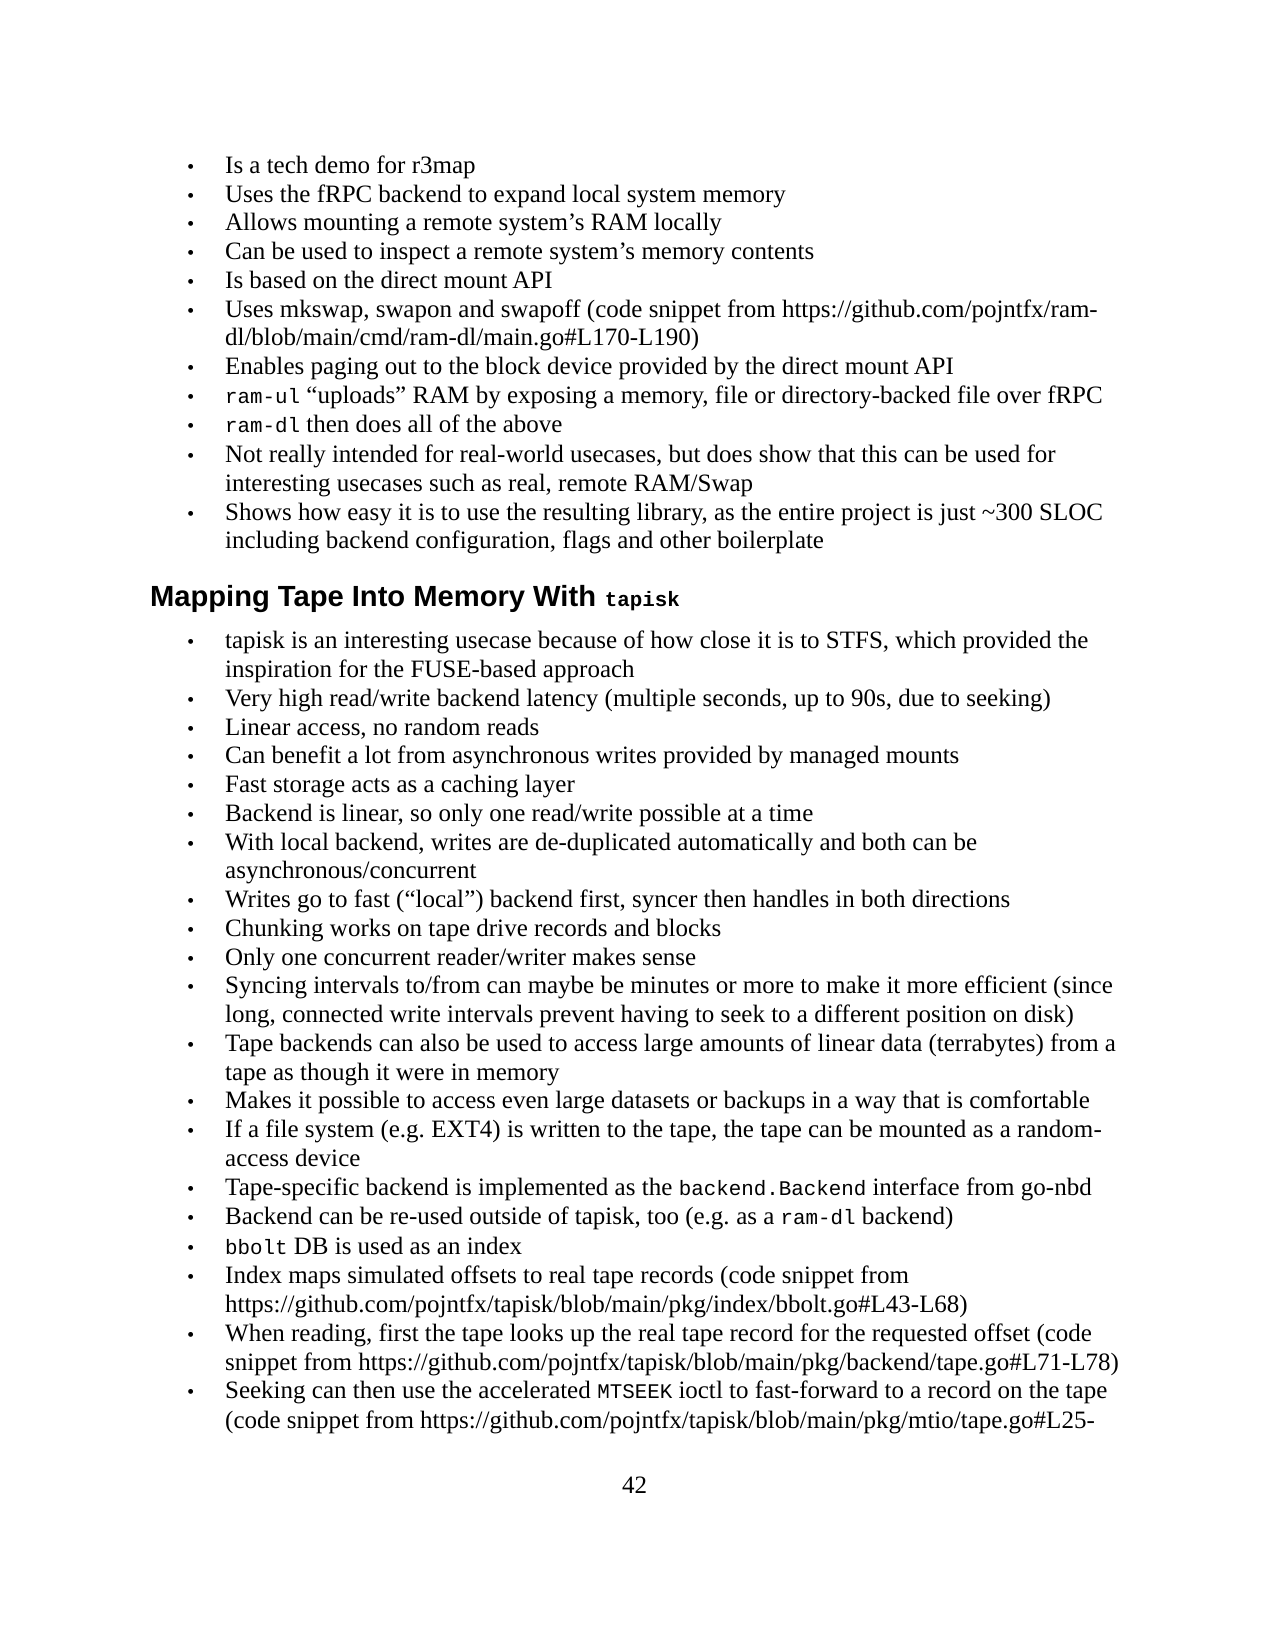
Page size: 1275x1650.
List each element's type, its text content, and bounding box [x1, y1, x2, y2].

list Can be used to inspect a remote system’s memory contents [187, 236, 1125, 265]
list ram-ul “uploads” RAM by exposing a memory, file or directory-backed file over fRPC [187, 380, 1125, 409]
list Enables paging out to the block device provided by the direct mount API [187, 351, 1125, 380]
list Only one concurrent reader/writer makes sense [187, 942, 1125, 970]
list Uses mkswap, swapon and swapoff (code snippet from https://github.com/pojntfx/ram-dl/blob/main/cmd/ram-dl/main.go#L170-L190) [187, 294, 1125, 351]
subtitle Mapping Tape Into Memory With tapisk [150, 579, 1125, 613]
list ram-dl then does all of the above [187, 409, 1125, 439]
list Chunking works on tape drive records and blocks [187, 913, 1125, 942]
list Backend can be re-used outside of tapisk, too (e.g. as a ram-dl backend) [187, 1201, 1125, 1231]
list Syncing intervals to/from can maybe be minutes or more to make it more efficient (since long, connected write intervals prevent having to seek to a different position on disk) [187, 970, 1125, 1028]
list Writes go to fast (“local”) backend first, syncer then handles in both directions [187, 884, 1125, 913]
list Uses the fRPC backend to expand local system memory [187, 179, 1125, 207]
list Very high read/write backend latency (multiple seconds, up to 90s, due to seeking) [187, 683, 1125, 712]
list Can benefit a lot from asynchronous writes provided by managed mounts [187, 740, 1125, 769]
list If a file system (e.g. EXT4) is written to the tape, the tape can be mounted as a random-access device [187, 1114, 1125, 1172]
list Shows how easy it is to use the resulting library, as the entire project is just ~300 SLOC including backend configuration, flags and other boilerplate [187, 497, 1125, 554]
list Backend is linear, so only one read/write possible at a time [187, 798, 1125, 827]
list Not really intended for real-world usecases, but does show that this can be used for interesting usecases such as real, remote RAM/Swap [187, 439, 1125, 497]
list Makes it possible to access even large datasets or backups in a way that is comfortable [187, 1085, 1125, 1114]
list Is based on the direct mount API [187, 265, 1125, 294]
list Linear access, no random reads [187, 712, 1125, 740]
list bbolt DB is used as an index [187, 1231, 1125, 1260]
list tapisk is an interesting usecase because of how close it is to STFS, which provided the inspiration for the FUSE-based approach [187, 625, 1125, 683]
list Is a tech demo for r3map [187, 150, 1125, 179]
list Seeking can then use the accelerated MTSEEK ioctl to fast-forward to a record on the tape (code snippet from https://github.com/pojntfx/tapisk/blob/main/pkg/mtio/tape.go#L25- [187, 1375, 1125, 1434]
list Tape-specific backend is implemented as the backend.Backend interface from go-nbd [187, 1172, 1125, 1201]
list Index maps simulated offsets to real tape records (code snippet from https://github.com/pojntfx/tapisk/blob/main/pkg/index/bbolt.go#L43-L68) [187, 1260, 1125, 1318]
list Allows mounting a remote system’s RAM locally [187, 207, 1125, 236]
list With local backend, writes are de-duplicated automatically and both can be asynchronous/concurrent [187, 827, 1125, 884]
list Fast storage acts as a caching layer [187, 769, 1125, 798]
list When reading, first the tape looks up the real tape record for the requested offset (code snippet from https://github.com/pojntfx/tapisk/blob/main/pkg/backend/tape.go#L71-L78) [187, 1318, 1125, 1375]
list Tape backends can also be used to access large amounts of linear data (terrabytes) from a tape as though it were in memory [187, 1028, 1125, 1085]
